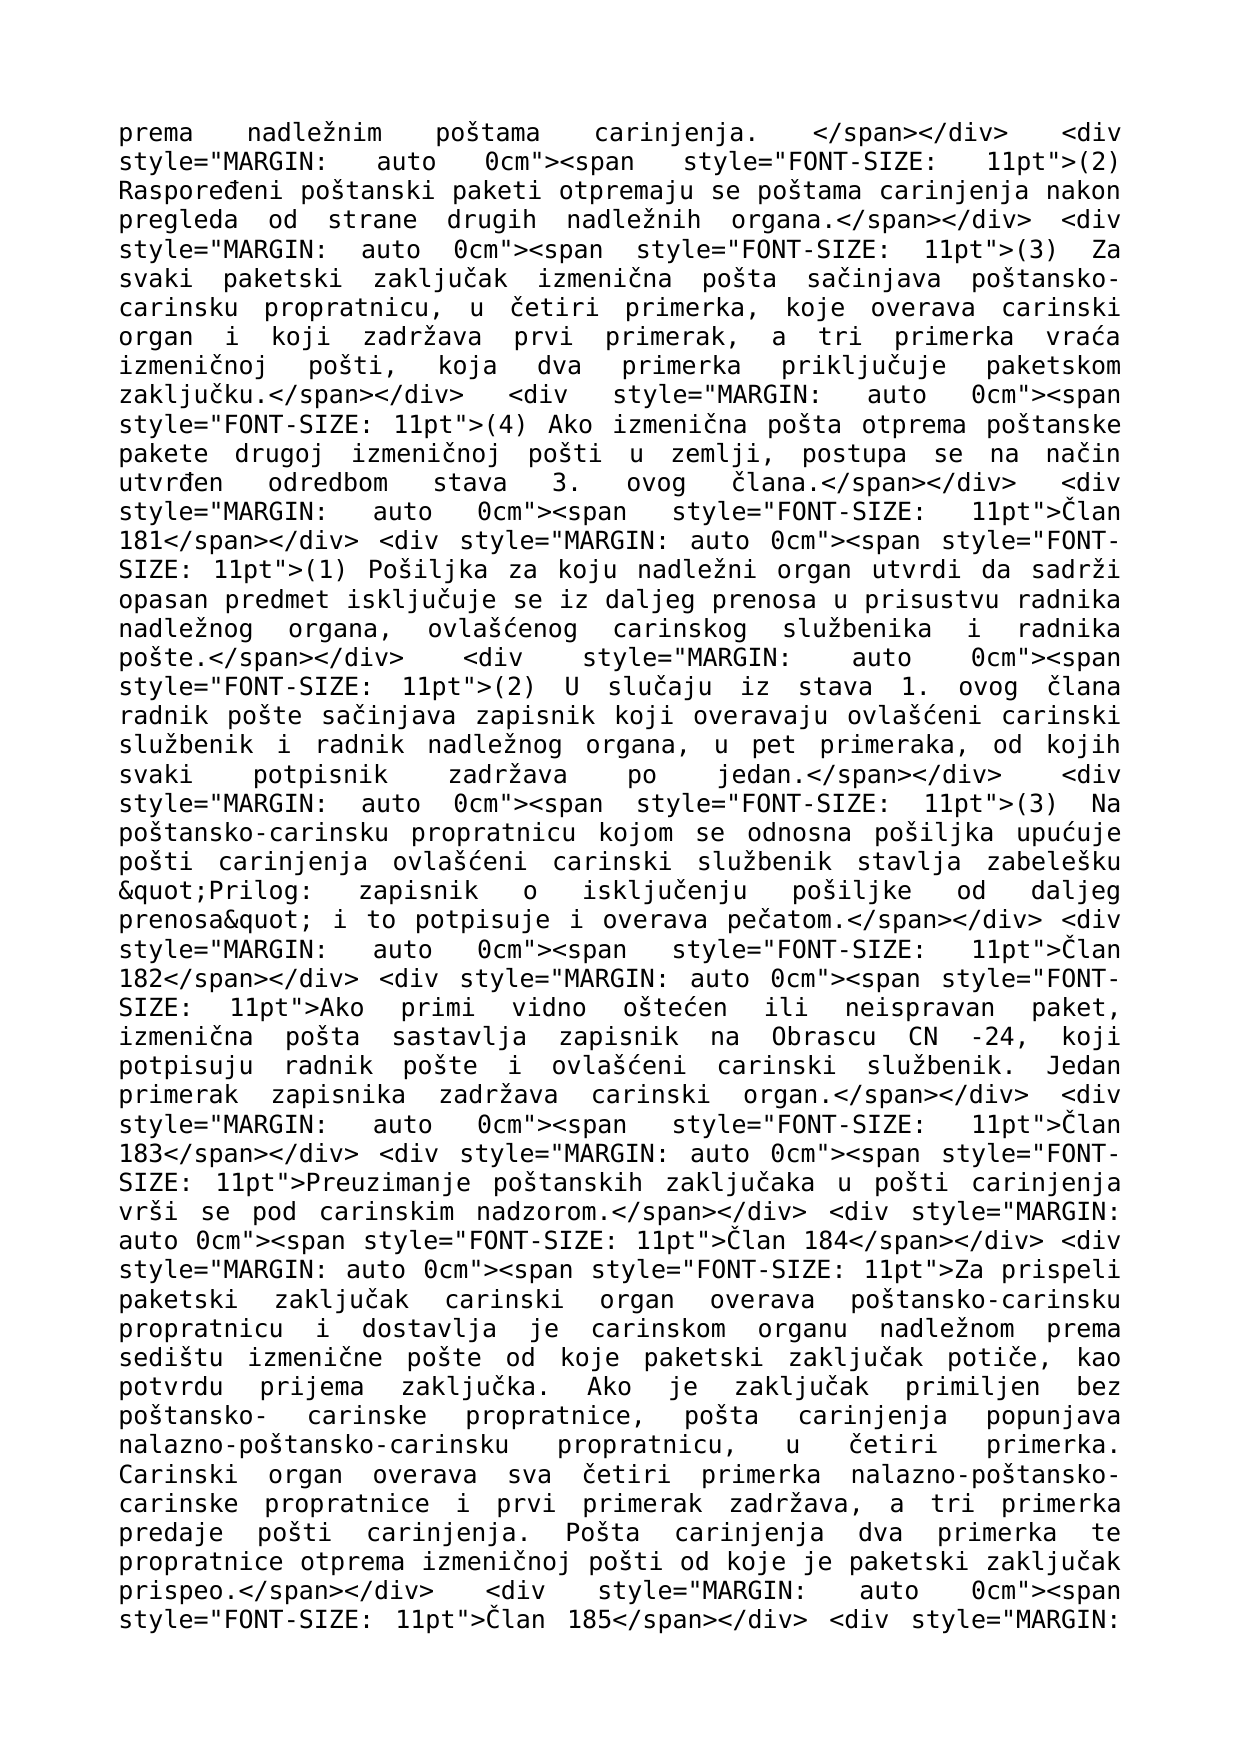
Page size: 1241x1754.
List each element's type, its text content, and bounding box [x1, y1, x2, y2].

text prema nadležnim poštama carinjenja. </span></div> <div style="MARGIN: auto 0cm"><span style="FONT-SIZE: 11pt">(2) Raspoređeni poštanski paketi otpremaju se poštama carinjenja nakon pregleda od strane drugih nadležnih organa.</span></div> <div style="MARGIN: auto 0cm"><span style="FONT-SIZE: 11pt">(3) Za svaki paketski zaključak izmenična pošta sačinjava poštansko-carinsku propratnicu, u četiri primerka, koje overava carinski organ i koji zadržava prvi primerak, a tri primerka vraća izmeničnoj pošti, koja dva primerka priključuje paketskom zaključku.</span></div> <div style="MARGIN: auto 0cm"><span style="FONT-SIZE: 11pt">(4) Ako izmenična pošta otprema poštanske pakete drugoj izmeničnoj pošti u zemlji, postupa se na način utvrđen odredbom stava 3. ovog člana.</span></div> <div style="MARGIN: auto 0cm"><span style="FONT-SIZE: 11pt">Član 181</span></div> <div style="MARGIN: auto 0cm"><span style="FONT-SIZE: 11pt">(1) Pošiljka za koju nadležni organ utvrdi da sadrži opasan predmet isključuje se iz daljeg prenosa u prisustvu radnika nadležnog organa, ovlašćenog carinskog službenika i radnika pošte.</span></div> <div style="MARGIN: auto 0cm"><span style="FONT-SIZE: 11pt">(2) U slučaju iz stava 1. ovog člana radnik pošte sačinjava zapisnik koji overavaju ovlašćeni carinski službenik i radnik nadležnog organa, u pet primeraka, od kojih svaki potpisnik zadržava po jedan.</span></div> <div style="MARGIN: auto 0cm"><span style="FONT-SIZE: 11pt">(3) Na poštansko-carinsku propratnicu kojom se odnosna pošiljka upućuje pošti carinjenja ovlašćeni carinski službenik stavlja zabelešku &quot;Prilog: zapisnik o isključenju pošiljke od daljeg prenosa&quot; i to potpisuje i overava pečatom.</span></div> <div style="MARGIN: auto 0cm"><span style="FONT-SIZE: 11pt">Član 182</span></div> <div style="MARGIN: auto 0cm"><span style="FONT-SIZE: 11pt">Ako primi vidno oštećen ili neispravan paket, izmenična pošta sastavlja zapisnik na Obrascu CN -24, koji potpisuju radnik pošte i ovlašćeni carinski službenik. Jedan primerak zapisnika zadržava carinski organ.</span></div> <div style="MARGIN: auto 0cm"><span style="FONT-SIZE: 11pt">Član 183</span></div> <div style="MARGIN: auto 0cm"><span style="FONT-SIZE: 11pt">Preuzimanje poštanskih zaključaka u pošti carinjenja vrši se pod carinskim nadzorom.</span></div> <div style="MARGIN: auto 0cm"><span style="FONT-SIZE: 11pt">Član 184</span></div> <div style="MARGIN: auto 0cm"><span style="FONT-SIZE: 11pt">Za prispeli paketski zaključak carinski organ overava poštansko-carinsku propratnicu i dostavlja je carinskom organu nadležnom prema sedištu izmenične pošte od koje paketski zaključak potiče, kao potvrdu prijema zaključka. Ako je zaključak primiljen bez poštansko- carinske propratnice, pošta carinjenja popunjava nalazno-poštansko-carinsku propratnicu, u četiri primerka. Carinski organ overava sva četiri primerka nalazno-poštansko-carinske propratnice i prvi primerak zadržava, a tri primerka predaje pošti carinjenja. Pošta carinjenja dva primerka te propratnice otprema izmeničnoj pošti od koje je paketski zaključak prispeo.</span></div> <div style="MARGIN: auto 0cm"><span style="FONT-SIZE: 11pt">Član 185</span></div> <div style="MARGIN: [118, 118, 1122, 1635]
